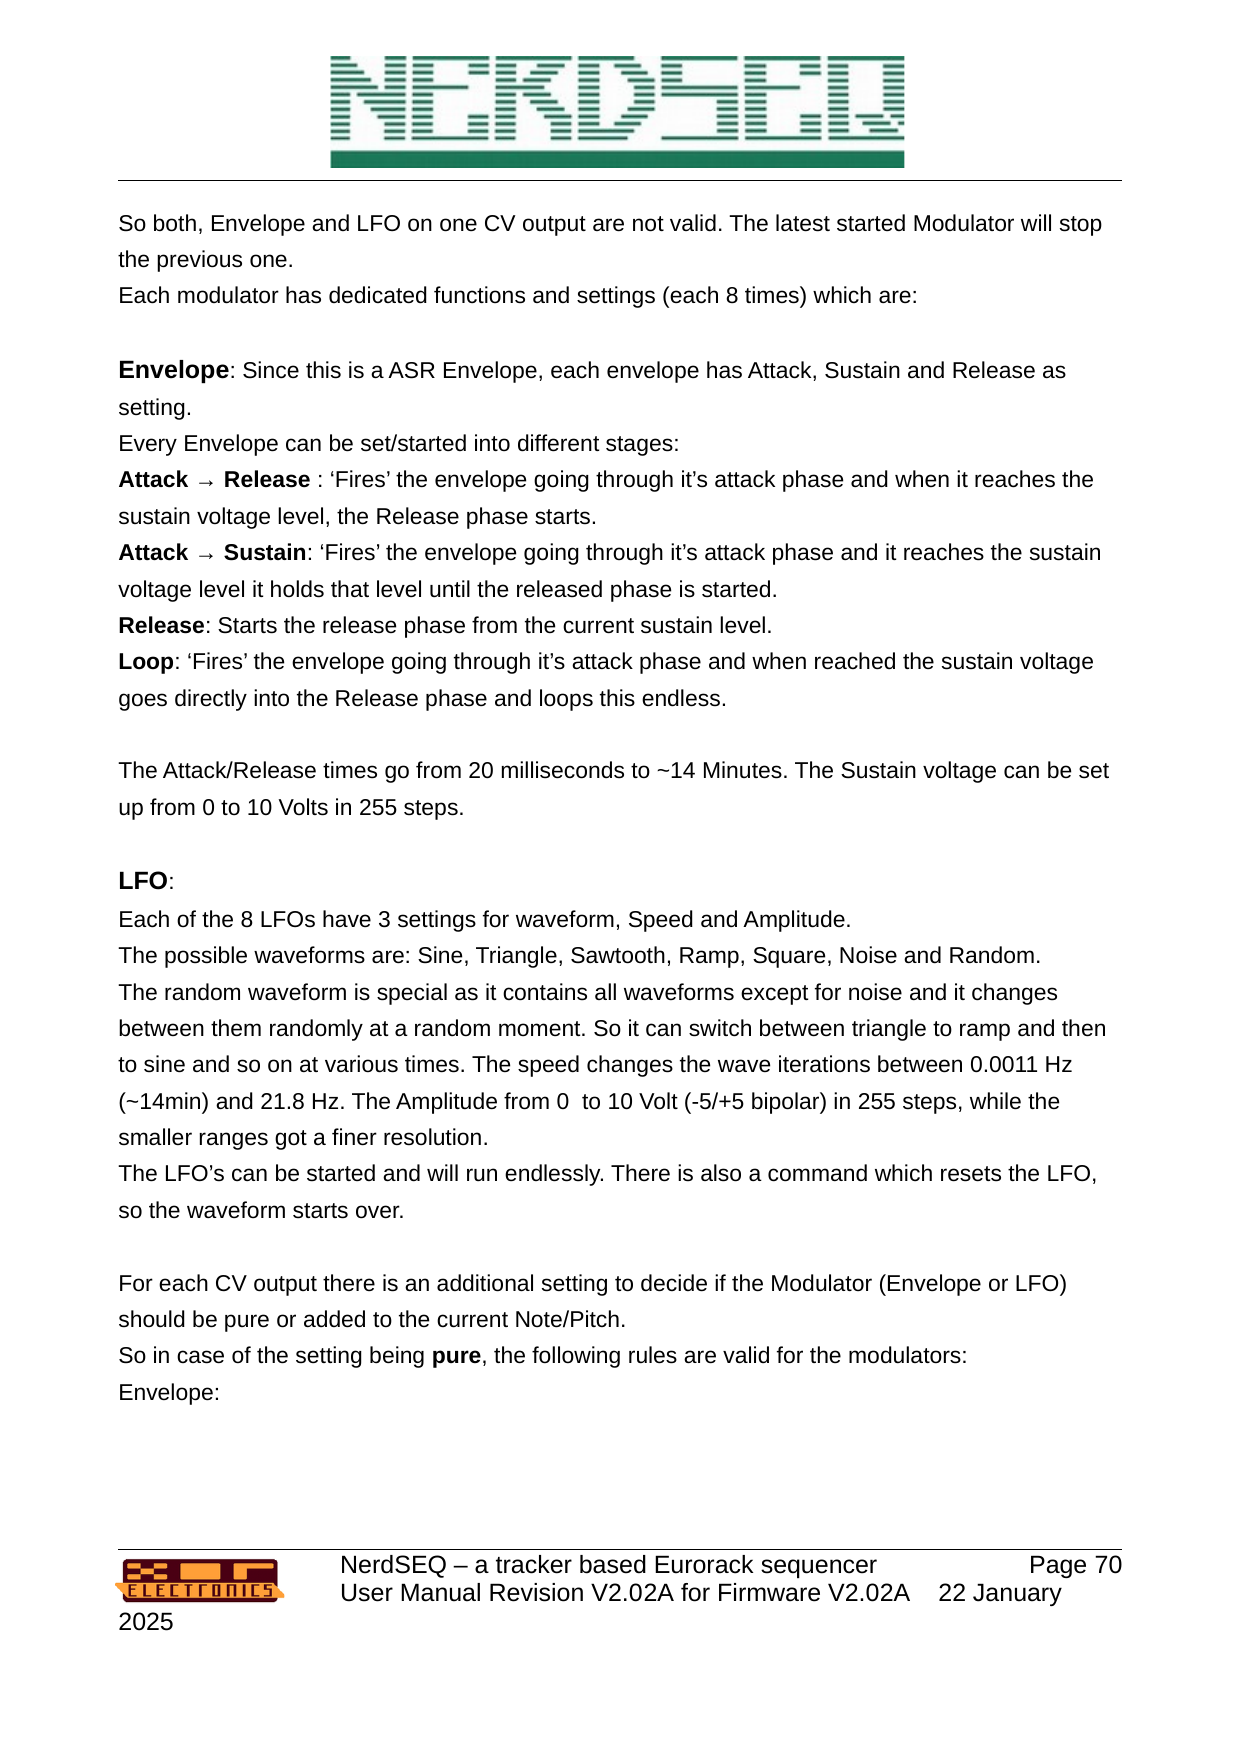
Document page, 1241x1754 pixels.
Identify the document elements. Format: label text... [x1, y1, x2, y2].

picture [330, 56, 905, 168]
text Attack → Release : ‘Fires’ the envelope going through it’s attack phase and when it reaches the sustain voltage level, the Release phase starts. [118, 466, 1122, 529]
text Each modulator has dedicated functions and settings (each 8 times) which are: [118, 282, 1122, 309]
text Each of the 8 LFOs have 3 settings for waveform, Speed and Amplitude. [118, 906, 1122, 932]
text Envelope: Since this is a ASR Envelope, each envelope has Attack, Sustain and Release as setting. [118, 355, 1122, 420]
text Envelope: [118, 1378, 1122, 1405]
text Every Envelope can be set/started into different stages: [118, 430, 1122, 456]
text LFO: [118, 866, 1122, 895]
text Release: Starts the release phase from the current sustain level. [118, 612, 1122, 638]
text Loop: ‘Fires’ the envelope going through it’s attack phase and when reached the sustain voltage goes directly into the Release phase and loops this endless. [118, 648, 1122, 711]
text For each CV output there is an additional setting to decide if the Modulator (Envelope or LFO) should be pure or added to the current Note/Pitch. [118, 1269, 1122, 1332]
text So both, Envelope and LFO on one CV output are not valid. The latest started Modulator will stop the previous one. [118, 209, 1122, 272]
text The possible waveforms are: Sine, Triangle, Sawtooth, Ramp, Square, Noise and Random. [118, 942, 1122, 969]
text Attack → Sustain: ‘Fires’ the envelope going through it’s attack phase and it reaches the sustain voltage level it holds that level until the released phase is started. [118, 539, 1122, 602]
text The Attack/Release times go from 20 milliseconds to ~14 Minutes. The Sustain voltage can be set up from 0 to 10 Volts in 255 steps. [118, 757, 1122, 820]
text So in case of the setting being pure, the following rules are valid for the modulators: [118, 1342, 1122, 1368]
picture [115, 1555, 285, 1605]
text The random waveform is special as it contains all waveforms except for noise and it changes between them randomly at a random moment. So it can switch between triangle to ramp and then to sine and so on at various times. The speed changes the wave iterations between 0.0011 Hz (~14min) and 21.8 Hz. The Amplitude from 0 to 10 Volt (-5/+5 bipolar) in 255 steps, while the smaller ranges got a finer resolution. [118, 979, 1122, 1150]
text The LFO’s can be started and will run endlessly. There is also a command which resets the LFO, so the waveform starts over. [118, 1160, 1122, 1223]
